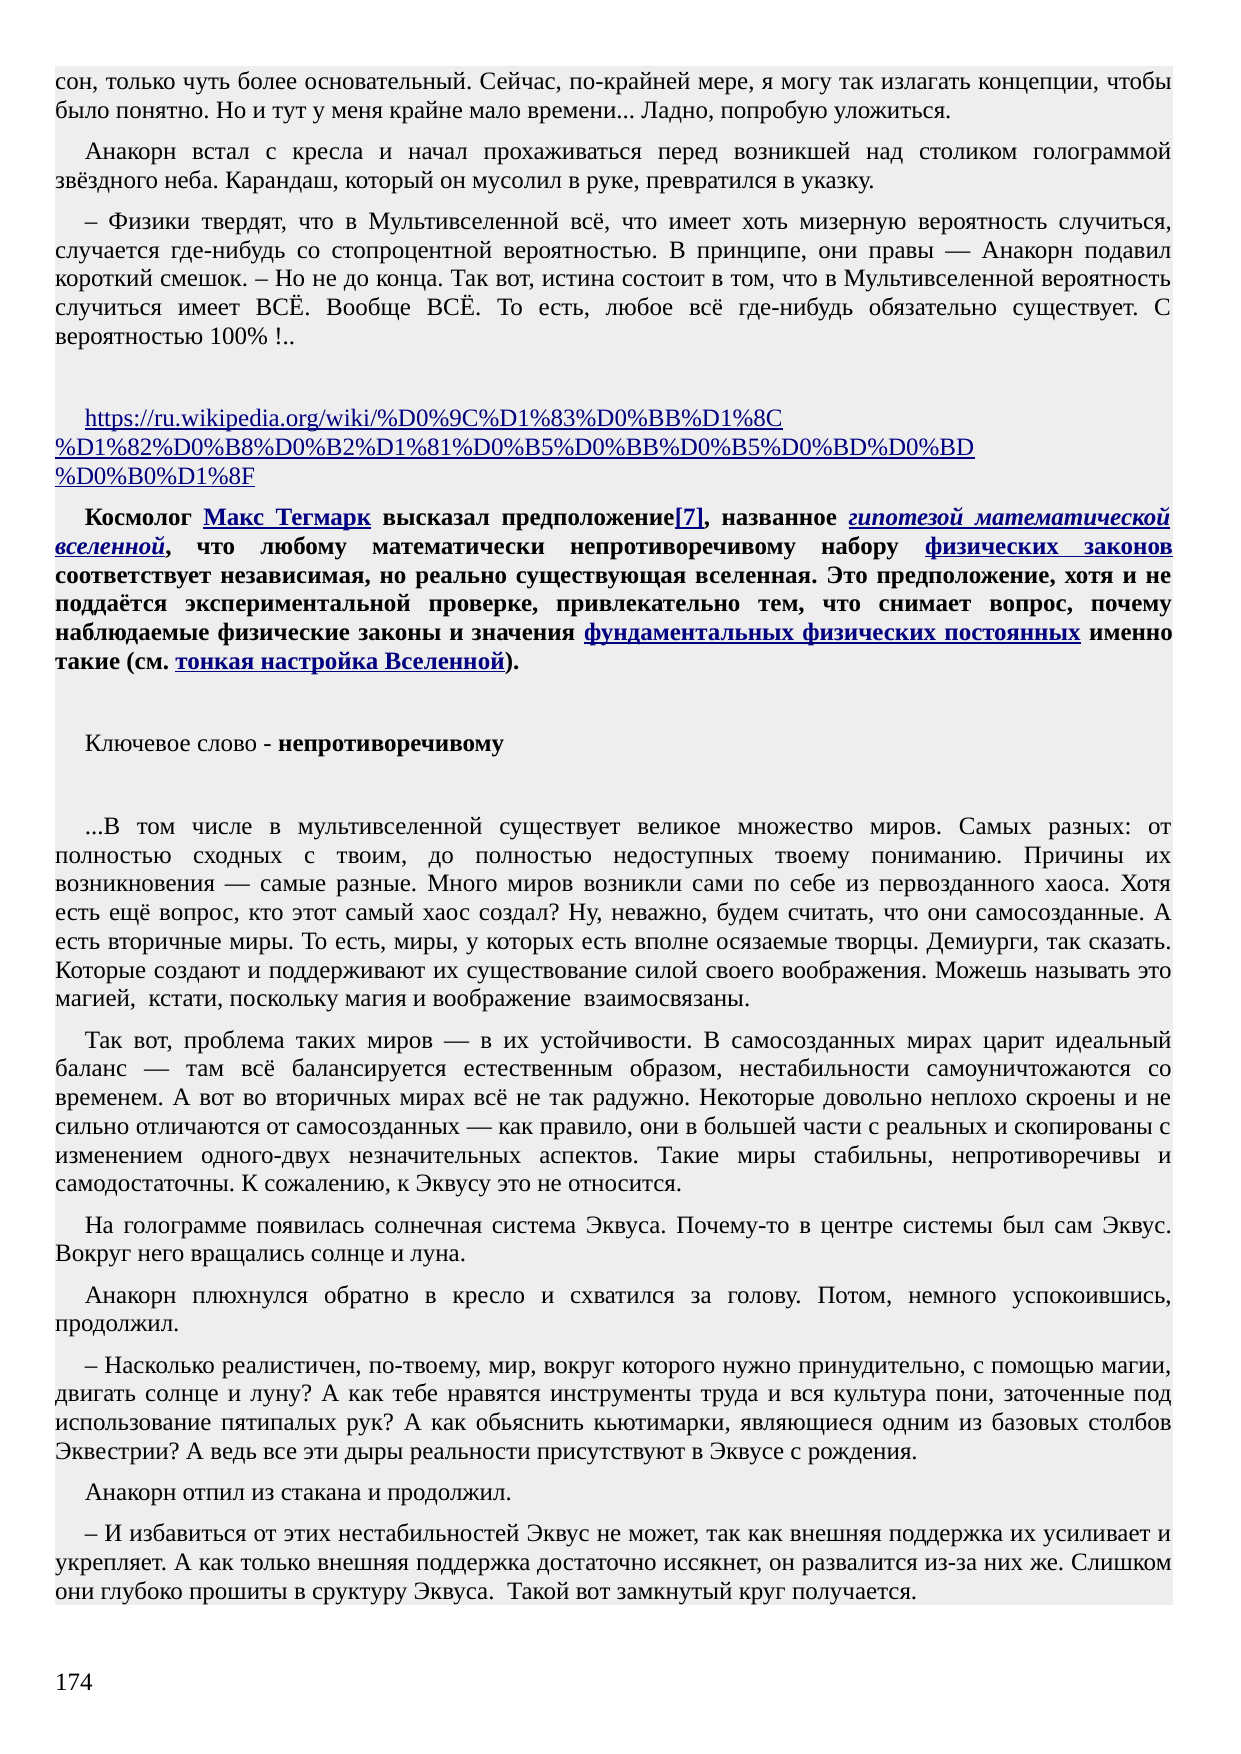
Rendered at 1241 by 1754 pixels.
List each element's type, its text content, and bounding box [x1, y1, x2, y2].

text Космолог Макс Тегмарк высказал предположение[7], названное гипотезой математической вселенной, что любому математически непротиворечивому набору физических законов соответствует независимая, но реально существующая вселенная. Это предположение, хотя и не поддаётся экспериментальной проверке, привлекательно тем, что снимает вопрос, почему наблюдаемые физические законы и значения фундаментальных физических постоянных именно такие (см. тонкая настройка Вселенной). [55, 502, 1173, 675]
text Ключевое слово - непротиворечивому [55, 728, 1173, 757]
text ...В том числе в мультивселенной существует великое множество миров. Самых разных: от полностью сходных с твоим, до полностью недоступных твоему пониманию. Причины их возникновения — самые разные. Много миров возникли сами по себе из первозданного хаоса. Хотя есть ещё вопрос, кто этот самый хаос создал? Ну, неважно, будем считать, что они самосозданные. А есть вторичные миры. То есть, миры, у которых есть вполне осязаемые творцы. Демиурги, так сказать. Которые создают и поддерживают их существование силой своего воображения. Можешь называть это магией, кстати, поскольку магия и воображение взаимосвязаны. [55, 811, 1173, 1012]
text Анакорн отпил из стакана и продолжил. [55, 1477, 1173, 1506]
text – Физики твердят, что в Мультивселенной всё, что имеет хоть мизерную вероятность случиться, случается где-нибудь со стопроцентной вероятностью. В принципе, они правы — Анакорн подавил короткий смешок. – Но не до конца. Так вот, истина состоит в том, что в Мультивселенной вероятность случиться имеет ВСЁ. Вообще ВСЁ. То есть, любое всё где-нибудь обязательно существует. С вероятностью 100% !.. [55, 206, 1173, 350]
text – Насколько реалистичен, по-твоему, мир, вокруг которого нужно принудительно, с помощью магии, двигать солнце и луну? А как тебе нравятся инструменты труда и вся культура пони, заточенные под использование пятипалых рук? А как обьяснить кьютимарки, являющиеся одним из базовых столбов Эквестрии? А ведь все эти дыры реальности присутствуют в Эквусе с рождения. [55, 1350, 1173, 1465]
text – И избавиться от этих нестабильностей Эквус не может, так как внешняя поддержка их усиливает и укрепляет. А как только внешняя поддержка достаточно иссякнет, он развалится из-за них же. Слишком они глубоко прошиты в сруктуру Эквуса. Такой вот замкнутый круг получается. [55, 1518, 1173, 1605]
text На голограмме появилась солнечная система Эквуса. Почему-то в центре системы был сам Эквус. Вокруг него вращались солнце и луна. [55, 1210, 1173, 1267]
text Так вот, проблема таких миров — в их устойчивости. В самосозданных мирах царит идеальный баланс — там всё балансируется естественным образом, нестабильности самоуничтожаются со временем. А вот во вторичных мирах всё не так радужно. Некоторые довольно неплохо скроены и не сильно отличаются от самосозданных — как правило, они в большей части с реальных и скопированы с изменением одного-двух незначительных аспектов. Такие миры стабильны, непротиворечивы и самодостаточны. К сожалению, к Эквусу это не относится. [55, 1025, 1173, 1197]
text Анакорн встал с кресла и начал прохаживаться перед возникшей над столиком голограммой звёздного неба. Карандаш, который он мусолил в руке, превратился в указку. [55, 136, 1173, 193]
text сон, только чуть более основательный. Сейчас, по-крайней мере, я могу так излагать концепции, чтобы было понятно. Но и тут у меня крайне мало времени... Ладно, попробую уложиться. [55, 66, 1173, 123]
text https://ru.wikipedia.org/wiki/%D0%9C%D1%83%D0%BB%D1%8C%D1%82%D0%B8%D0%B2%D1%81%D0%B5%D0%BB%D0%B5%D0%BD%D0%BD%D0%B0%D1%8F [55, 403, 1173, 490]
text Анакорн плюхнулся обратно в кресло и схватился за голову. Потом, немного успокоившись, продолжил. [55, 1280, 1173, 1337]
